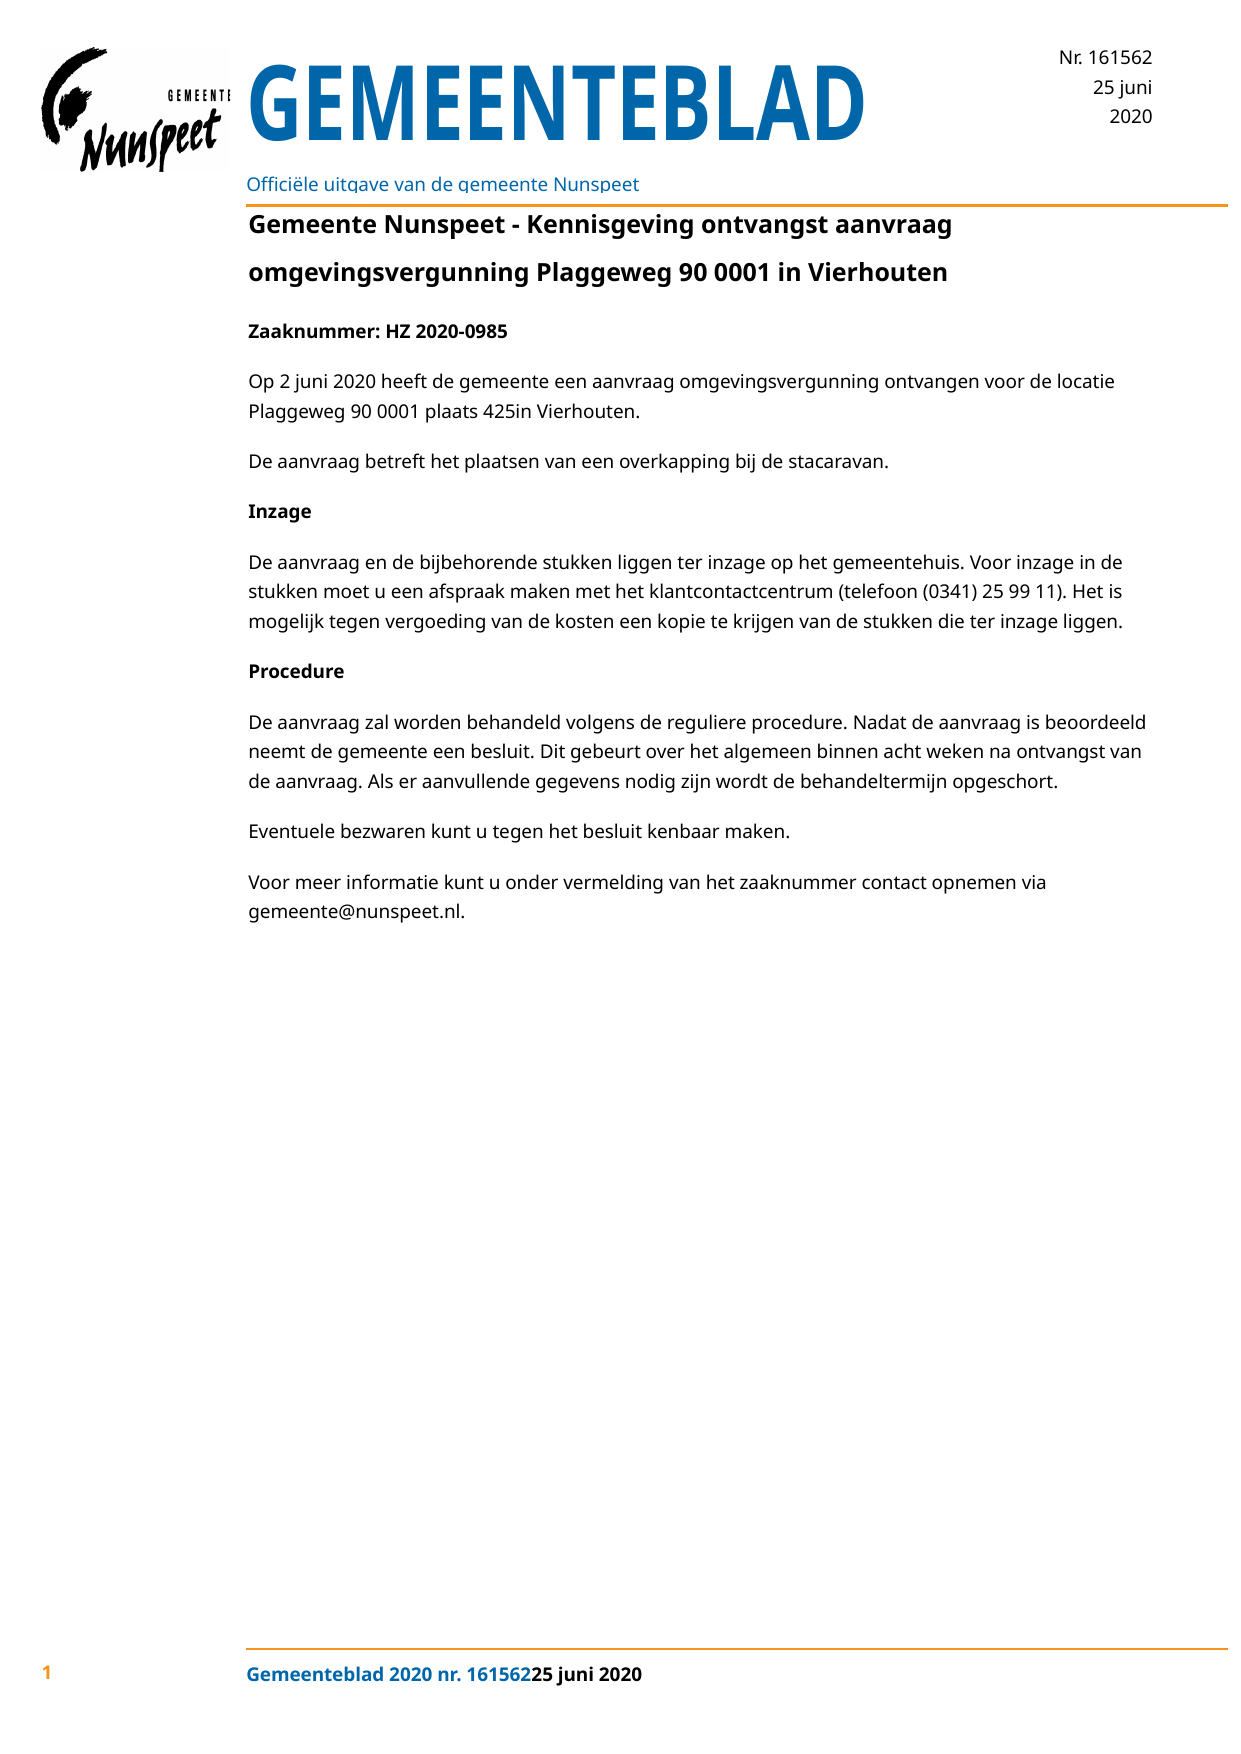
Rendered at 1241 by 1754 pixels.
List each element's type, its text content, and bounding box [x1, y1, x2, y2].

text Gemeente Nunspeet - Kennisgeving ontvangst aanvraag omgevingsvergunning Plaggeweg 90 0001 in Vierhouten [248, 207, 1152, 288]
text De aanvraag zal worden behandeld volgens de reguliere procedure. Nadat de aanvraag is beoordeeld neemt de gemeente een besluit. Dit gebeurt over het algemeen binnen acht weken na ontvangst van de aanvraag. Als er aanvullende gegevens nodig zijn wordt de behandeltermijn opgeschort. [248, 709, 1152, 794]
text Inzage [248, 499, 1152, 524]
picture [41, 47, 231, 172]
text Zaaknummer: HZ 2020-0985 [248, 318, 1152, 344]
text Op 2 juni 2020 heeft de gemeente een aanvraag omgevingsvergunning ontvangen voor de locatie Plaggeweg 90 0001 plaats 425in Vierhouten. [248, 368, 1152, 424]
text Procedure [248, 659, 1152, 684]
text Voor meer informatie kunt u onder vermelding van het zaaknummer contact opnemen via gemeente@nunspeet.nl. [248, 869, 1152, 924]
text De aanvraag betreft het plaatsen van een overkapping bij de stacaravan. [248, 448, 1152, 474]
text De aanvraag en de bijbehorende stukken liggen ter inzage op het gemeentehuis. Voor inzage in de stukken moet u een afspraak maken met het klantcontactcentrum (telefoon (0341) 25 99 11). Het is mogelijk tegen vergoeding van de kosten een kopie te krijgen van de stukken die ter inzage liggen. [248, 549, 1152, 634]
text Eventuele bezwaren kunt u tegen het besluit kenbaar maken. [248, 819, 1152, 844]
